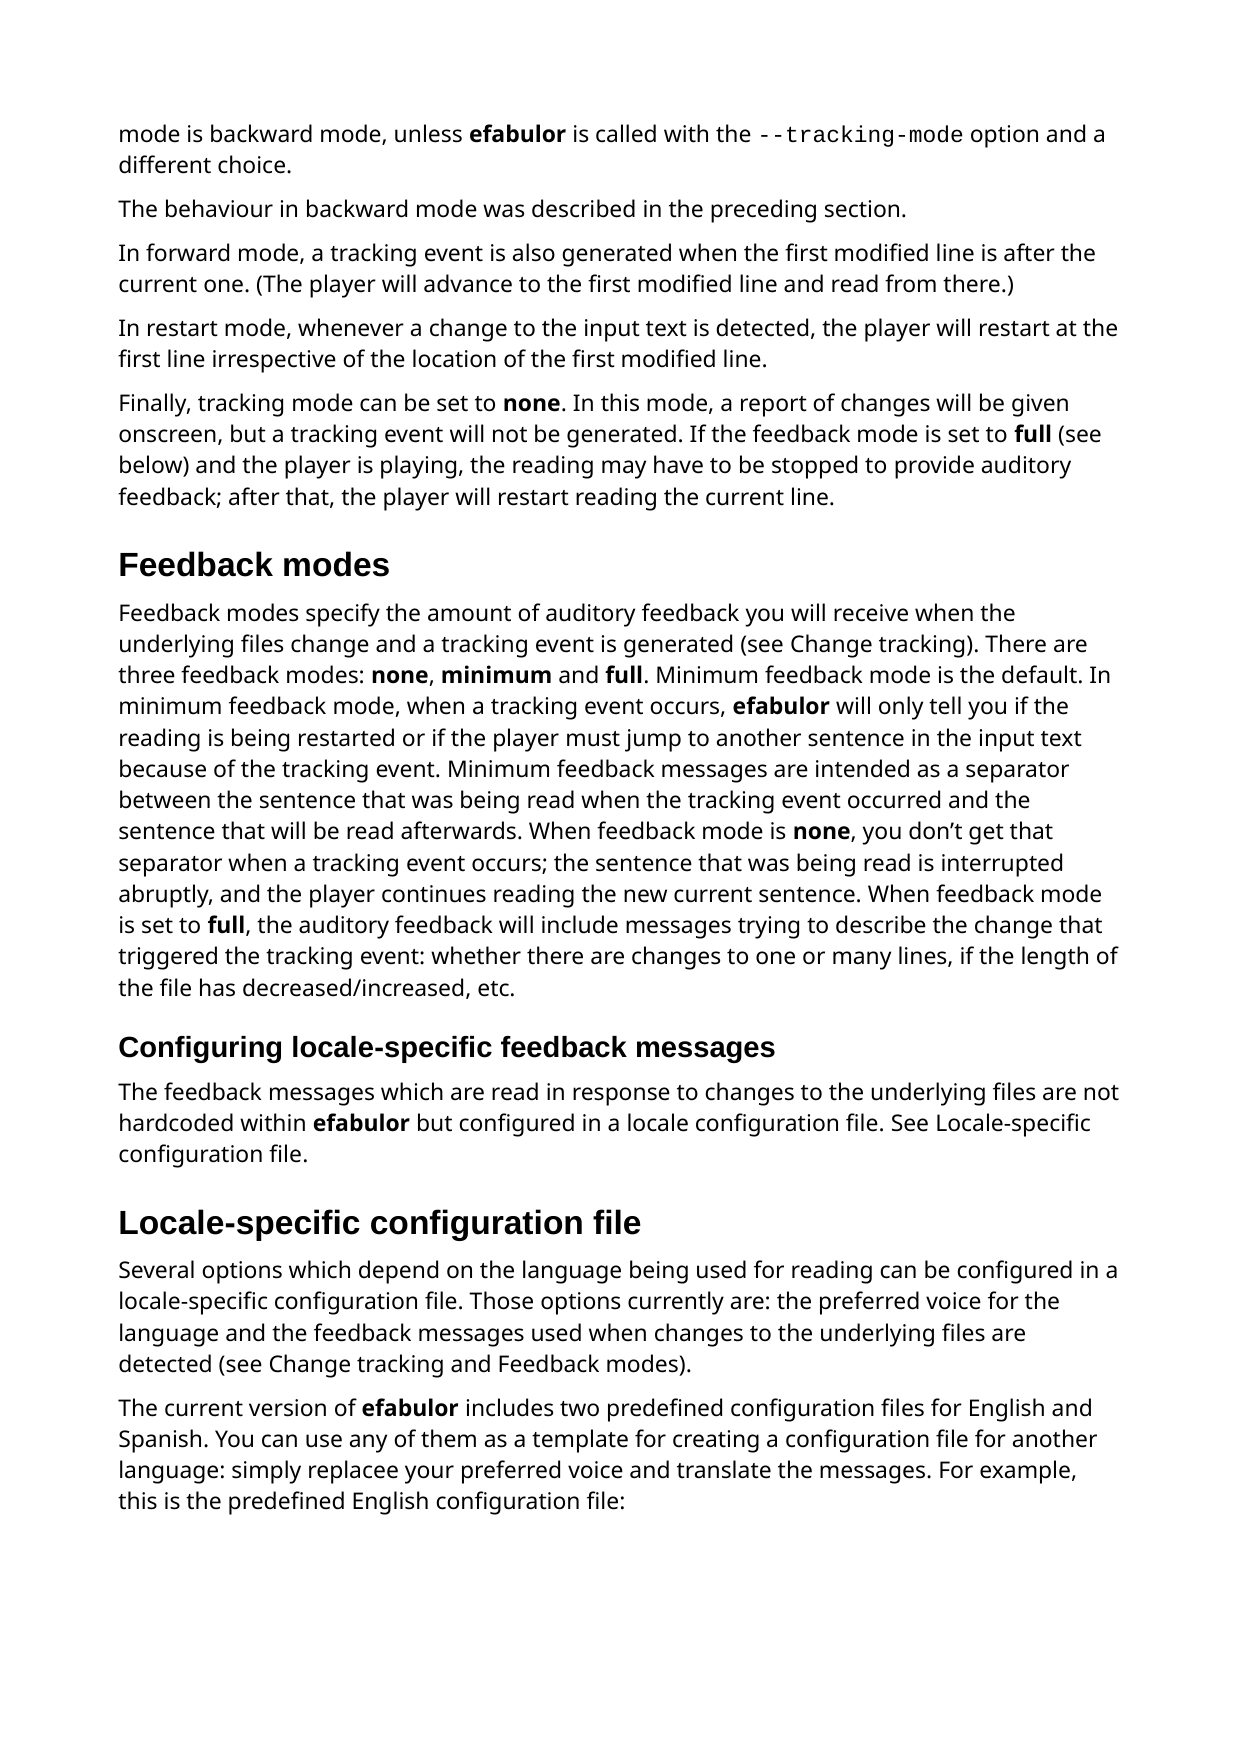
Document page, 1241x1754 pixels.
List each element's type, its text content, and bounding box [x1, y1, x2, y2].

text Finally, tracking mode can be set to none. In this mode, a report of changes will be given onscreen, but a tracking event will not be generated. If the feedback mode is set to full (see below) and the player is playing, the reading may have to be stopped to provide auditory feedback; after that, the player will restart reading the current line. [118, 387, 1122, 512]
subtitle Locale‑specific configuration file [118, 1203, 1122, 1242]
text Several options which depend on the language being used for reading can be configured in a locale‑specific configuration file. Those options currently are: the preferred voice for the language and the feedback messages used when changes to the underlying files are detected (see Change tracking and Feedback modes). [118, 1254, 1122, 1379]
subtitle Feedback modes [118, 545, 1122, 584]
text The current version of efabulor includes two predefined configuration files for English and Spanish. You can use any of them as a template for creating a configuration file for another language: simply replacee your preferred voice and translate the messages. For example, this is the predefined English configuration file: [118, 1392, 1122, 1517]
subtitle Configuring locale‑specific feedback messages [118, 1030, 1122, 1063]
text In forward mode, a tracking event is also generated when the first modified line is after the current one. (The player will advance to the first modified line and read from there.) [118, 237, 1122, 299]
text Feedback modes specify the amount of auditory feedback you will receive when the underlying files change and a tracking event is generated (see Change tracking). There are three feedback modes: none, minimum and full. Minimum feedback mode is the default. In minimum feedback mode, when a tracking event occurs, efabulor will only tell you if the reading is being restarted or if the player must jump to another sentence in the input text because of the tracking event. Minimum feedback messages are intended as a separator between the sentence that was being read when the tracking event occurred and the sentence that will be read afterwards. When feedback mode is none, you don’t get that separator when a tracking event occurs; the sentence that was being read is interrupted abruptly, and the player continues reading the new current sentence. When feedback mode is set to full, the auditory feedback will include messages trying to describe the change that triggered the tracking event: whether there are changes to one or many lines, if the length of the file has decreased/increased, etc. [118, 596, 1122, 1003]
text The behaviour in backward mode was described in the preceding section. [118, 193, 1122, 224]
text In restart mode, whenever a change to the input text is detected, the player will restart at the first line irrespective of the location of the first modified line. [118, 312, 1122, 374]
text mode is backward mode, unless efabulor is called with the ‑‑tracking‑mode option and a different choice. [118, 118, 1122, 181]
text The feedback messages which are read in response to changes to the underlying files are not hardcoded within efabulor but configured in a locale configuration file. See Locale-specific configuration file. [118, 1076, 1122, 1169]
